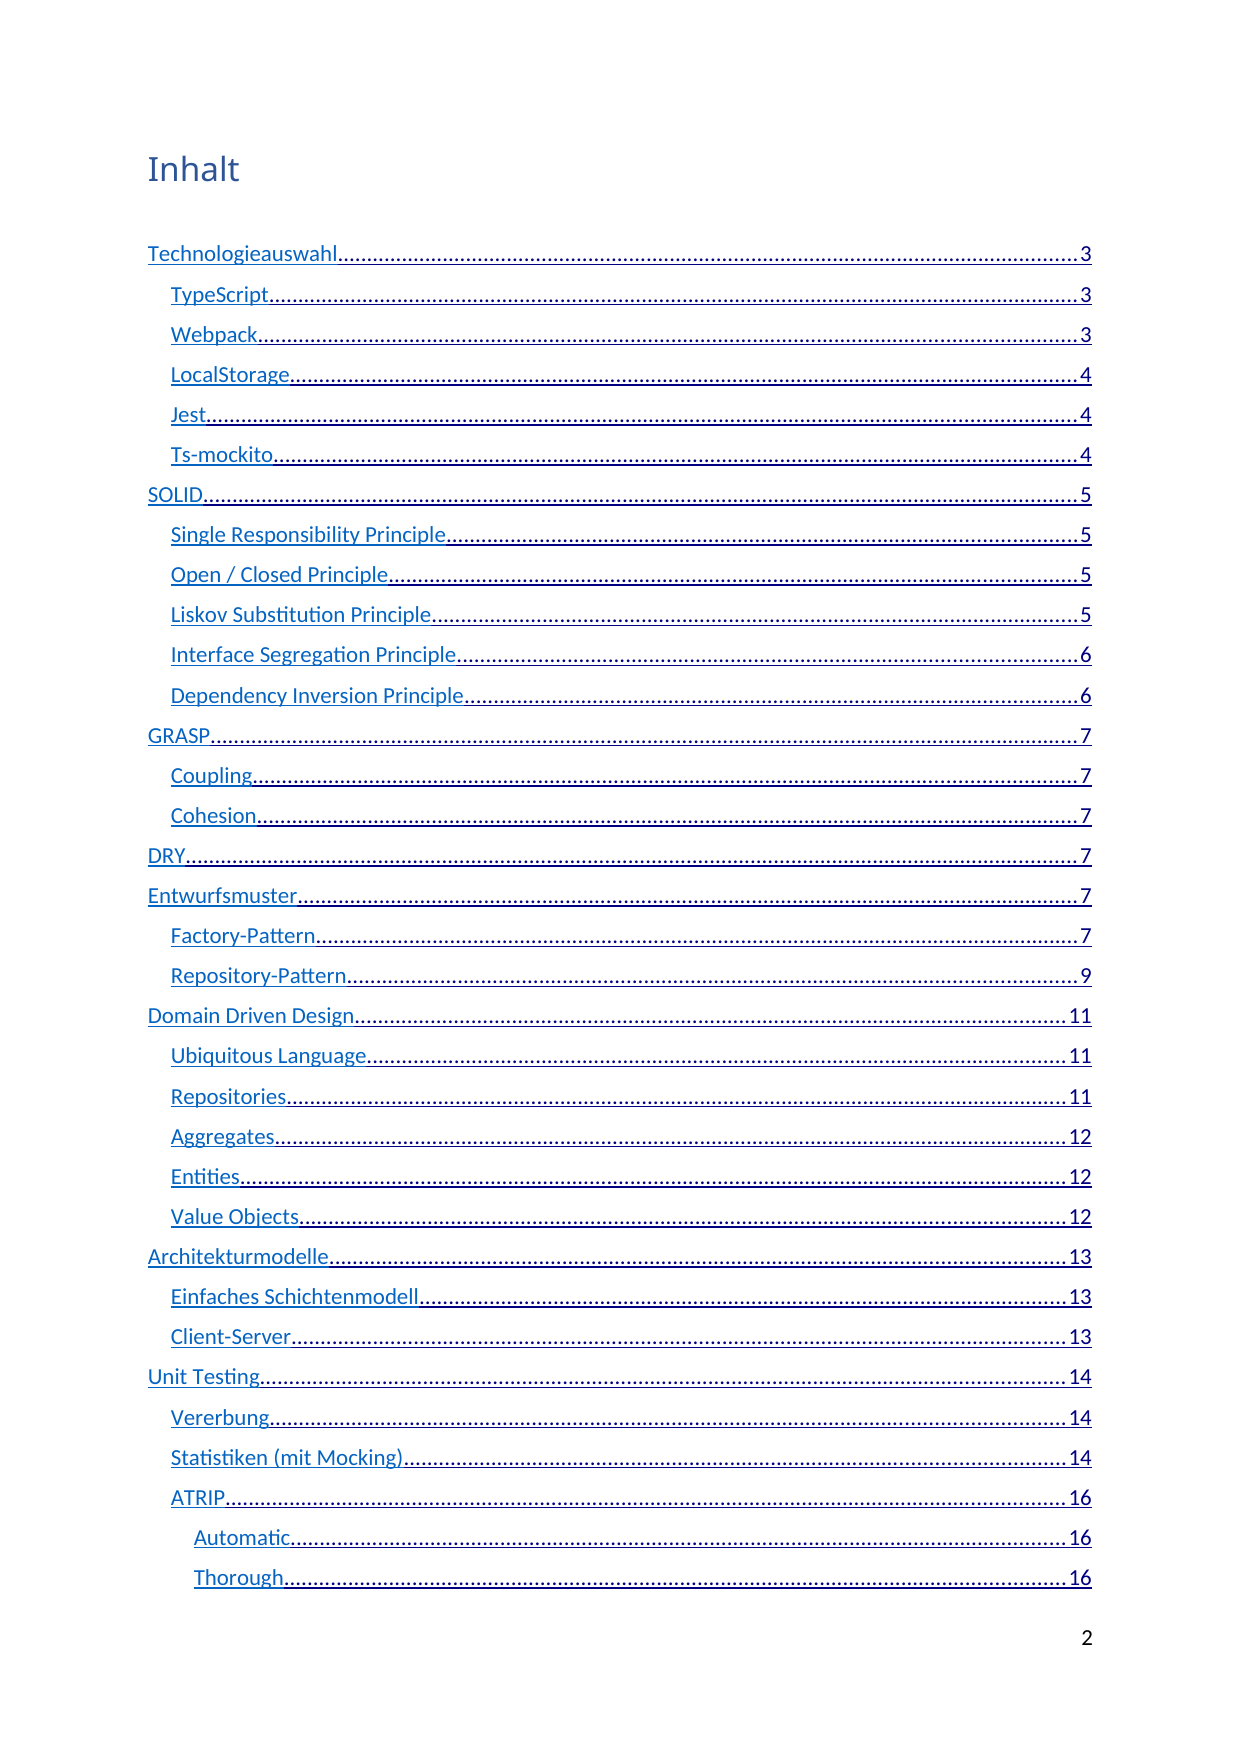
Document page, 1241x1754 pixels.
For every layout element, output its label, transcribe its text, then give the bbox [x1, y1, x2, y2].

text Client-Server 13 [171, 1322, 1093, 1350]
text Factory-Pattern 7 [171, 921, 1093, 949]
text GRASP 7 [148, 721, 1093, 749]
text Interface Segregation Principle 6 [171, 641, 1093, 669]
text Coupling 7 [171, 761, 1093, 789]
text TypeScript 3 [171, 280, 1093, 308]
text Webpack 3 [171, 320, 1093, 348]
text Repository-Pattern 9 [171, 961, 1093, 989]
text Vererbung 14 [171, 1403, 1093, 1431]
text Technologieauswahl 3 [148, 239, 1093, 268]
text Domain Driven Design 11 [148, 1002, 1093, 1029]
text Architekturmodelle 13 [148, 1242, 1093, 1270]
text Statistiken (mit Mocking) 14 [171, 1443, 1093, 1471]
text SOLID 5 [148, 480, 1093, 508]
text Inhalt [148, 146, 1093, 191]
text Ts-mockito 4 [171, 440, 1093, 468]
text Cohesion 7 [171, 801, 1093, 829]
text Entities 12 [171, 1162, 1093, 1190]
text DRY 7 [148, 841, 1093, 869]
text Ubiquitous Language 11 [171, 1042, 1093, 1070]
text Single Responsibility Principle 5 [171, 520, 1093, 548]
text Jest 4 [171, 400, 1093, 428]
text Aggregates 12 [171, 1122, 1093, 1150]
text Unit Testing 14 [148, 1362, 1093, 1391]
text ATRIP 16 [171, 1483, 1093, 1511]
text Thorough 16 [193, 1563, 1093, 1591]
text Value Objects 12 [171, 1202, 1093, 1230]
text Automatic 16 [193, 1523, 1093, 1551]
text Entwurfsmuster 7 [148, 881, 1093, 909]
text Dependency Inversion Principle 6 [171, 681, 1093, 709]
text LocalStorage 4 [171, 360, 1093, 388]
text Einfaches Schichtenmodell 13 [171, 1282, 1093, 1310]
text Repositories 11 [171, 1082, 1093, 1110]
text Liskov Substitution Principle 5 [171, 601, 1093, 628]
text Open / Closed Principle 5 [171, 560, 1093, 588]
